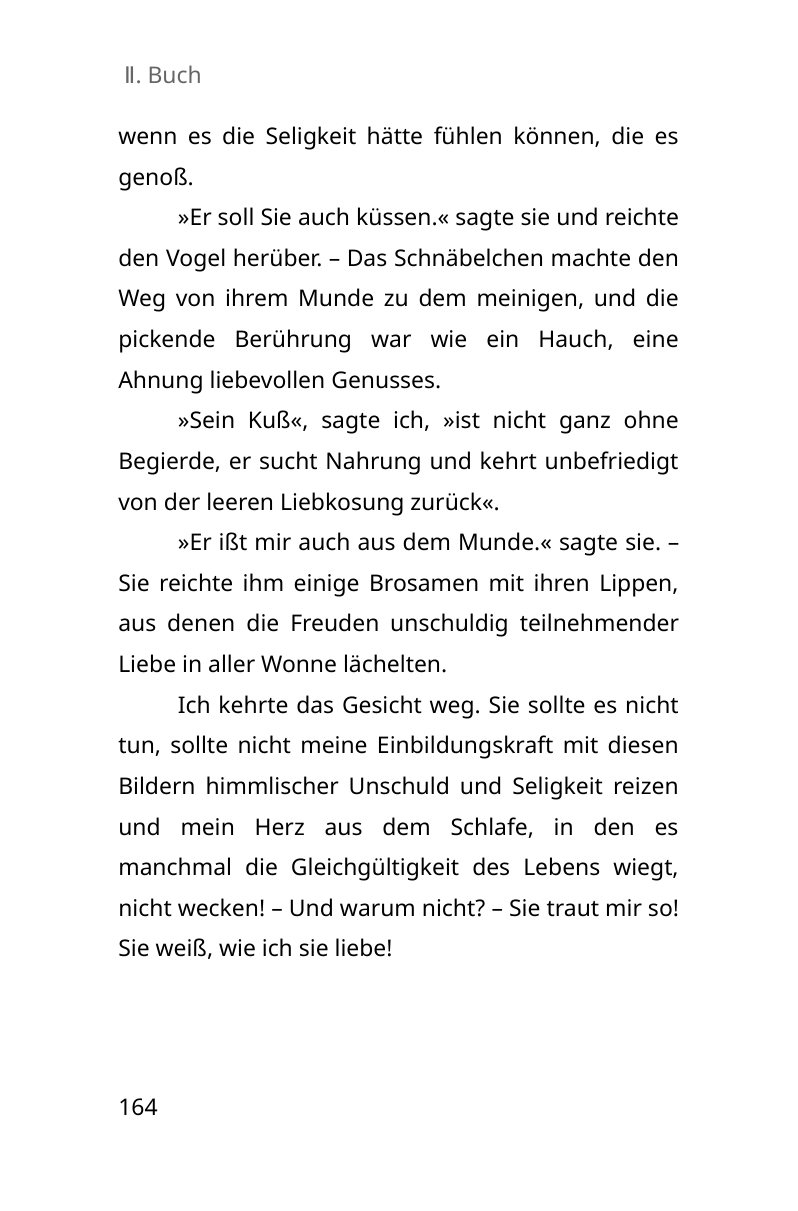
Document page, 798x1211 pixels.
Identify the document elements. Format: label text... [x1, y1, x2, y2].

text »Er ißt mir auch aus dem Munde.« sagte sie. – Sie reichte ihm einige Brosamen mit ihren Lippen, aus denen die Freuden unschuldig teilnehmender Liebe in aller Wonne lächelten. [118, 526, 679, 679]
text »Er soll Sie auch küssen.« sagte sie und reichte den Vogel herüber. – Das Schnäbelchen machte den Weg von ihrem Munde zu dem meinigen, und die pickende Berührung war wie ein Hauch, eine Ahnung liebevollen Genusses. [118, 201, 679, 395]
text wenn es die Seligkeit hätte fühlen können, die es genoß. [118, 120, 679, 192]
text »Sein Kuß«, sagte ich, »ist nicht ganz ohne Begierde, er sucht Nahrung und kehrt unbefriedigt von der leeren Liebkosung zurück«. [118, 404, 679, 517]
text Ich kehrte das Gesicht weg. Sie sollte es nicht tun, sollte nicht meine Einbildungskraft mit diesen Bildern himmlischer Unschuld und Seligkeit reizen und mein Herz aus dem Schlafe, in den es manchmal die Gleichgültigkeit des Lebens wiegt, nicht wecken! – Und warum nicht? – Sie traut mir so! Sie weiß, wie ich sie liebe! [118, 688, 679, 963]
